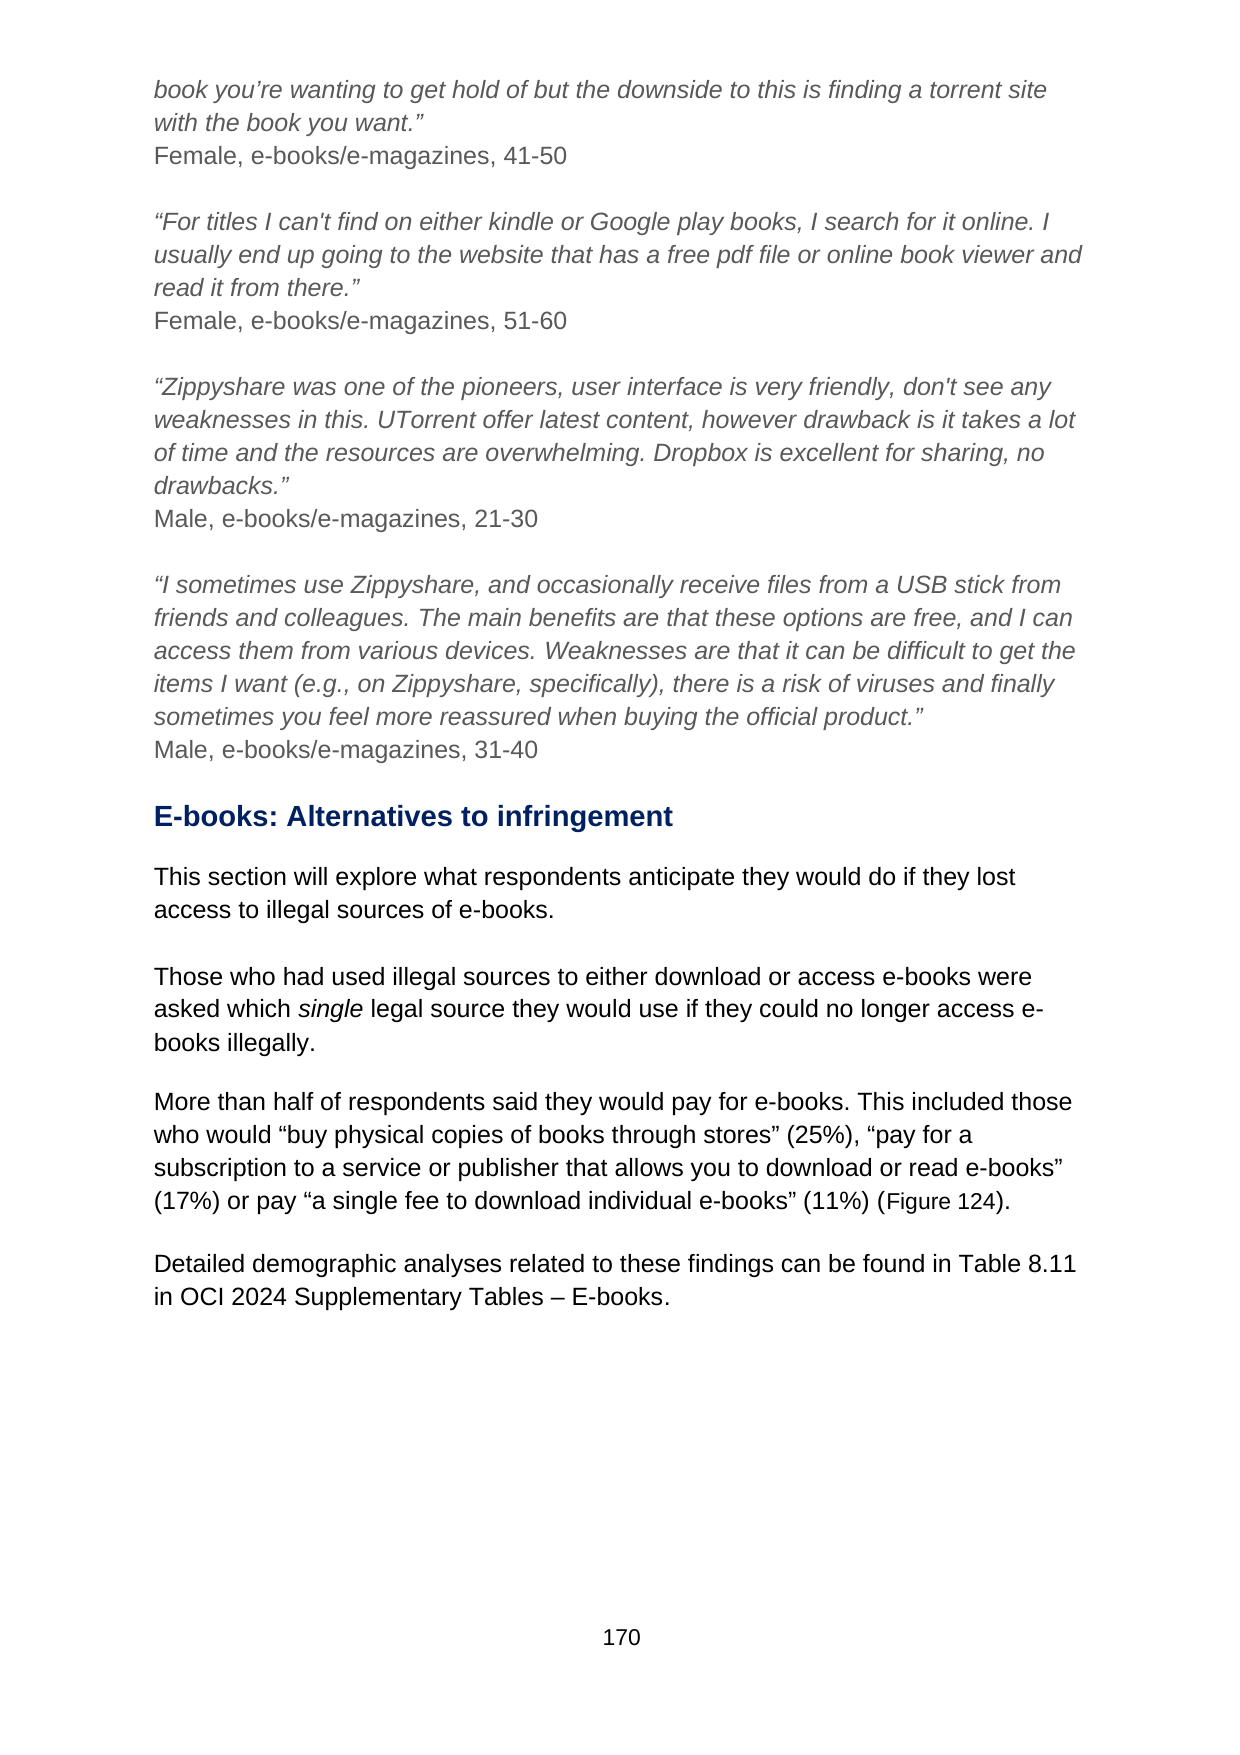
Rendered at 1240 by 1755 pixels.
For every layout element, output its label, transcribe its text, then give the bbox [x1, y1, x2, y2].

text This section will explore what respondents anticipate they would do if they lost access to illegal sources of e-books. [153, 862, 1089, 924]
text Detailed demographic analyses related to these findings can be found in Table 8.11 in OCI 2024 Supplementary Tables – E-books. [153, 1249, 1101, 1311]
text book you’re wanting to get hold of but the downside to this is finding a torrent site with the book you want.” [153, 75, 1089, 137]
text More than half of respondents said they would pay for e-books. This included those who would “buy physical copies of books through stores” (25%), “pay for a subscription to a service or publisher that allows you to download or read e-books” (17%) or pay “a single fee to download individual e-books” (11%) (Figure 124). [153, 1087, 1089, 1215]
text “I sometimes use Zippyshare, and occasionally receive files from a USB stick from friends and colleagues. The main benefits are that these options are free, and I can access them from various devices. Weaknesses are that it can be difficult to get the items I want (e.g., on Zippyshare, specifically), there is a risk of viruses and finally sometimes you feel more reassured when buying the official product.” [153, 570, 1089, 731]
text Female, e-books/e-magazines, 51-60 [153, 306, 1089, 335]
text “Zippyshare was one of the pioneers, user interface is very friendly, don't see any weaknesses in this. UTorrent offer latest content, however drawback is it takes a lot of time and the resources are overwhelming. Dropbox is excellent for sharing, no drawbacks.” [153, 372, 1089, 500]
text Male, e-books/e-magazines, 31-40 [153, 735, 1089, 764]
text “For titles I can't find on either kindle or Google play books, I search for it online. I usually end up going to the website that has a free pdf file or online book viewer and read it from there.” [153, 207, 1089, 302]
subtitle E-books: Alternatives to infringement [153, 799, 1089, 832]
text Male, e-books/e-magazines, 21-30 [153, 504, 1089, 533]
text Female, e-books/e-magazines, 41-50 [153, 141, 1089, 170]
text Those who had used illegal sources to either download or access e-books were asked which single legal source they would use if they could no longer access e-books illegally. [153, 961, 1089, 1056]
